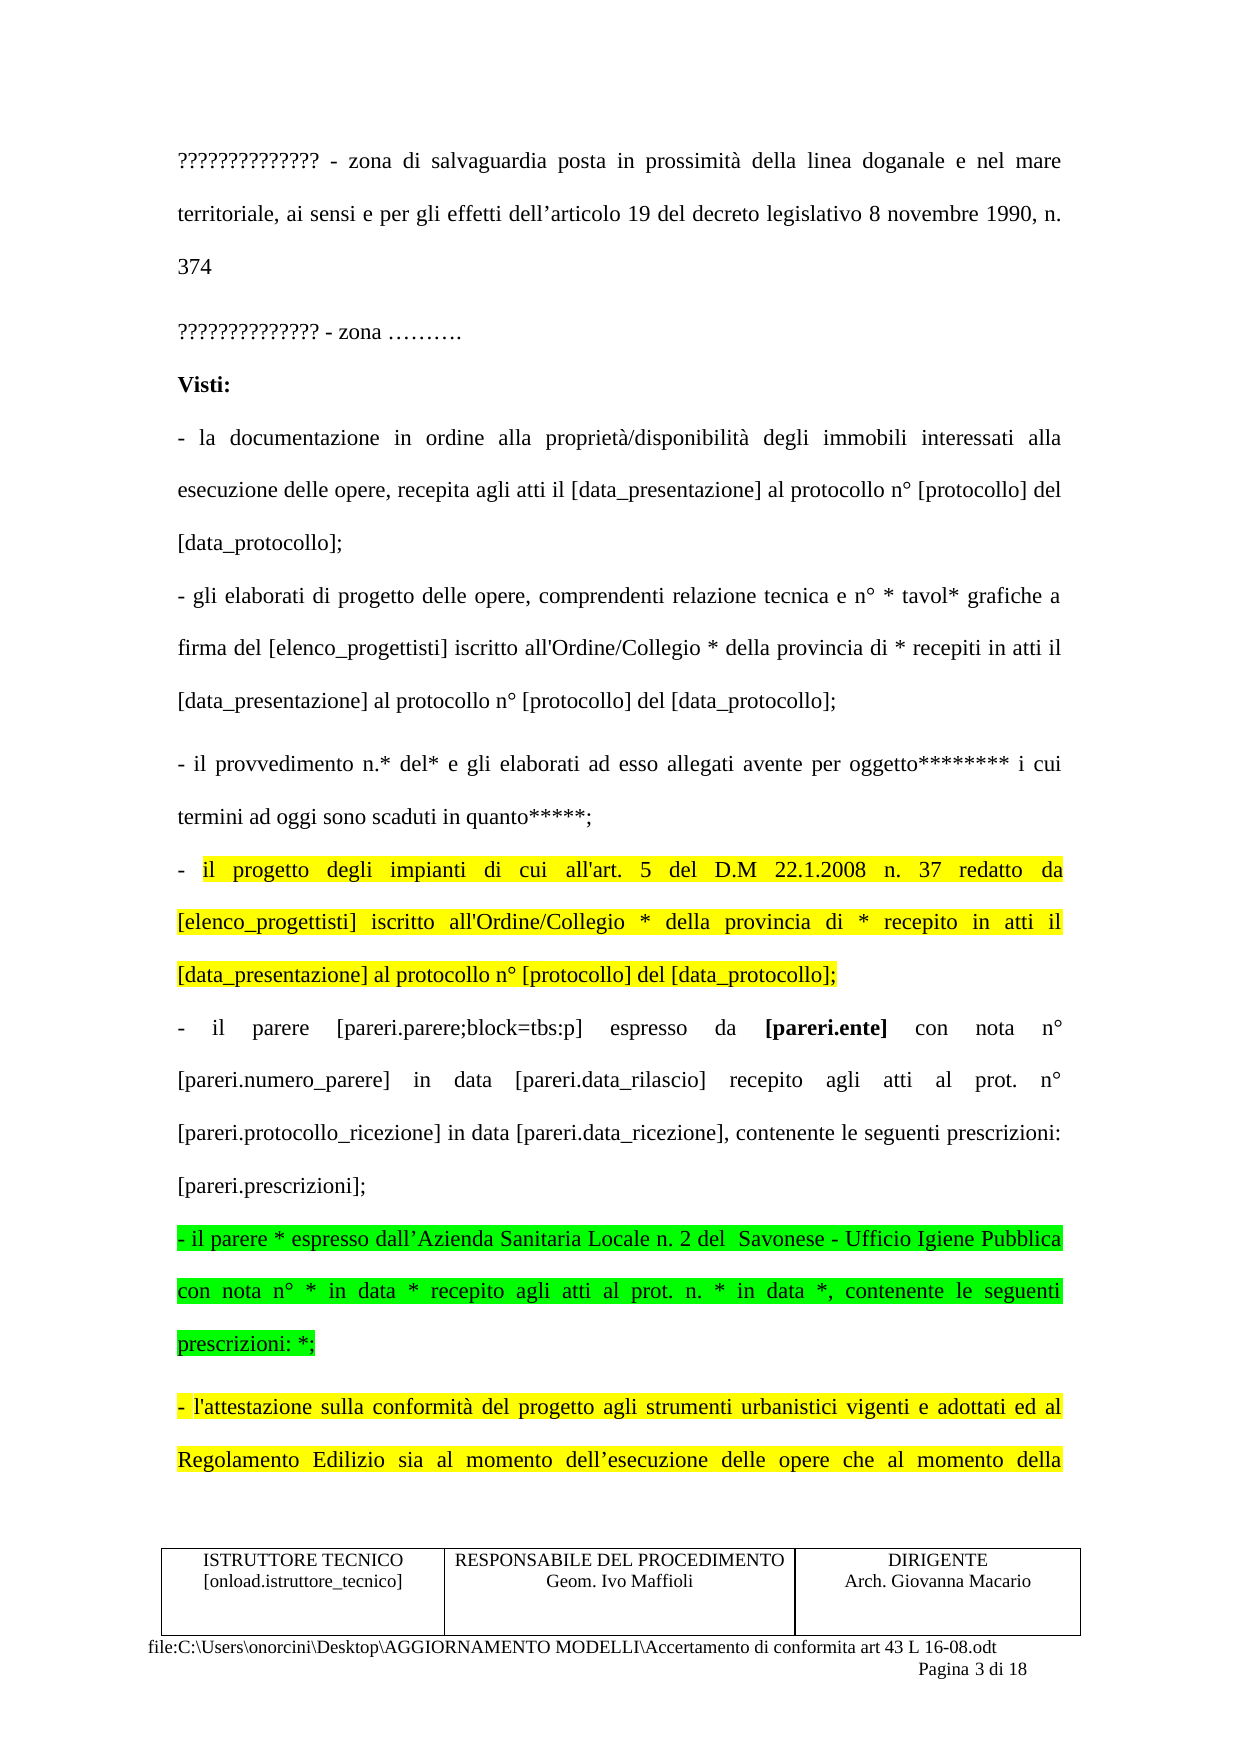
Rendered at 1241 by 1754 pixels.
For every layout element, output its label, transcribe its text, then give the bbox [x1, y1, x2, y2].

text - il provvedimento n.* del* e gli elaborati ad esso allegati avente per oggetto******** i cui termini ad oggi sono scaduti in quanto*****; [177, 750, 1063, 829]
text - il parere [pareri.parere;block=tbs:p] espresso da [pareri.ente] con nota n° [pareri.numero_parere] in data [pareri.data_rilascio] recepito agli atti al prot. n° [pareri.protocollo_ricezione] in data [pareri.data_ricezione], contenente le seguenti prescrizioni: [pareri.prescrizioni]; [177, 1014, 1063, 1198]
text - la documentazione in ordine alla proprietà/disponibilità degli immobili interessati alla esecuzione delle opere, recepita agli atti il [data_presentazione] al protocollo n° [protocollo] del [data_protocollo]; [177, 424, 1063, 555]
text - gli elaborati di progetto delle opere, comprendenti relazione tecnica e n° * tavol* grafiche a firma del [elenco_progettisti] iscritto all'Ordine/Collegio * della provincia di * recepiti in atti il [data_presentazione] al protocollo n° [protocollo] del [data_protocollo]; [177, 582, 1063, 713]
text Visti: [177, 371, 1063, 397]
text - l'attestazione sulla conformità del progetto agli strumenti urbanistici vigenti e adottati ed al Regolamento Edilizio sia al momento dell’esecuzione delle opere che al momento della [177, 1393, 1063, 1472]
text ?????????????? - zona ………. [177, 318, 1063, 344]
text - il progetto degli impianti di cui all'art. 5 del D.M 22.1.2008 n. 37 redatto da [elenco_progettisti] iscritto all'Ordine/Collegio * della provincia di * recepito in atti il [data_presentazione] al protocollo n° [protocollo] del [data_protocollo]; [177, 856, 1063, 987]
text ?????????????? - zona di salvaguardia posta in prossimità della linea doganale e nel mare territoriale, ai sensi e per gli effetti dell’articolo 19 del decreto legislativo 8 novembre 1990, n. 374 [177, 148, 1063, 279]
text - il parere * espresso dall’Azienda Sanitaria Locale n. 2 del Savonese - Ufficio Igiene Pubblica con nota n° * in data * recepito agli atti al prot. n. * in data *, contenente le seguenti prescrizioni: *; [177, 1225, 1063, 1356]
